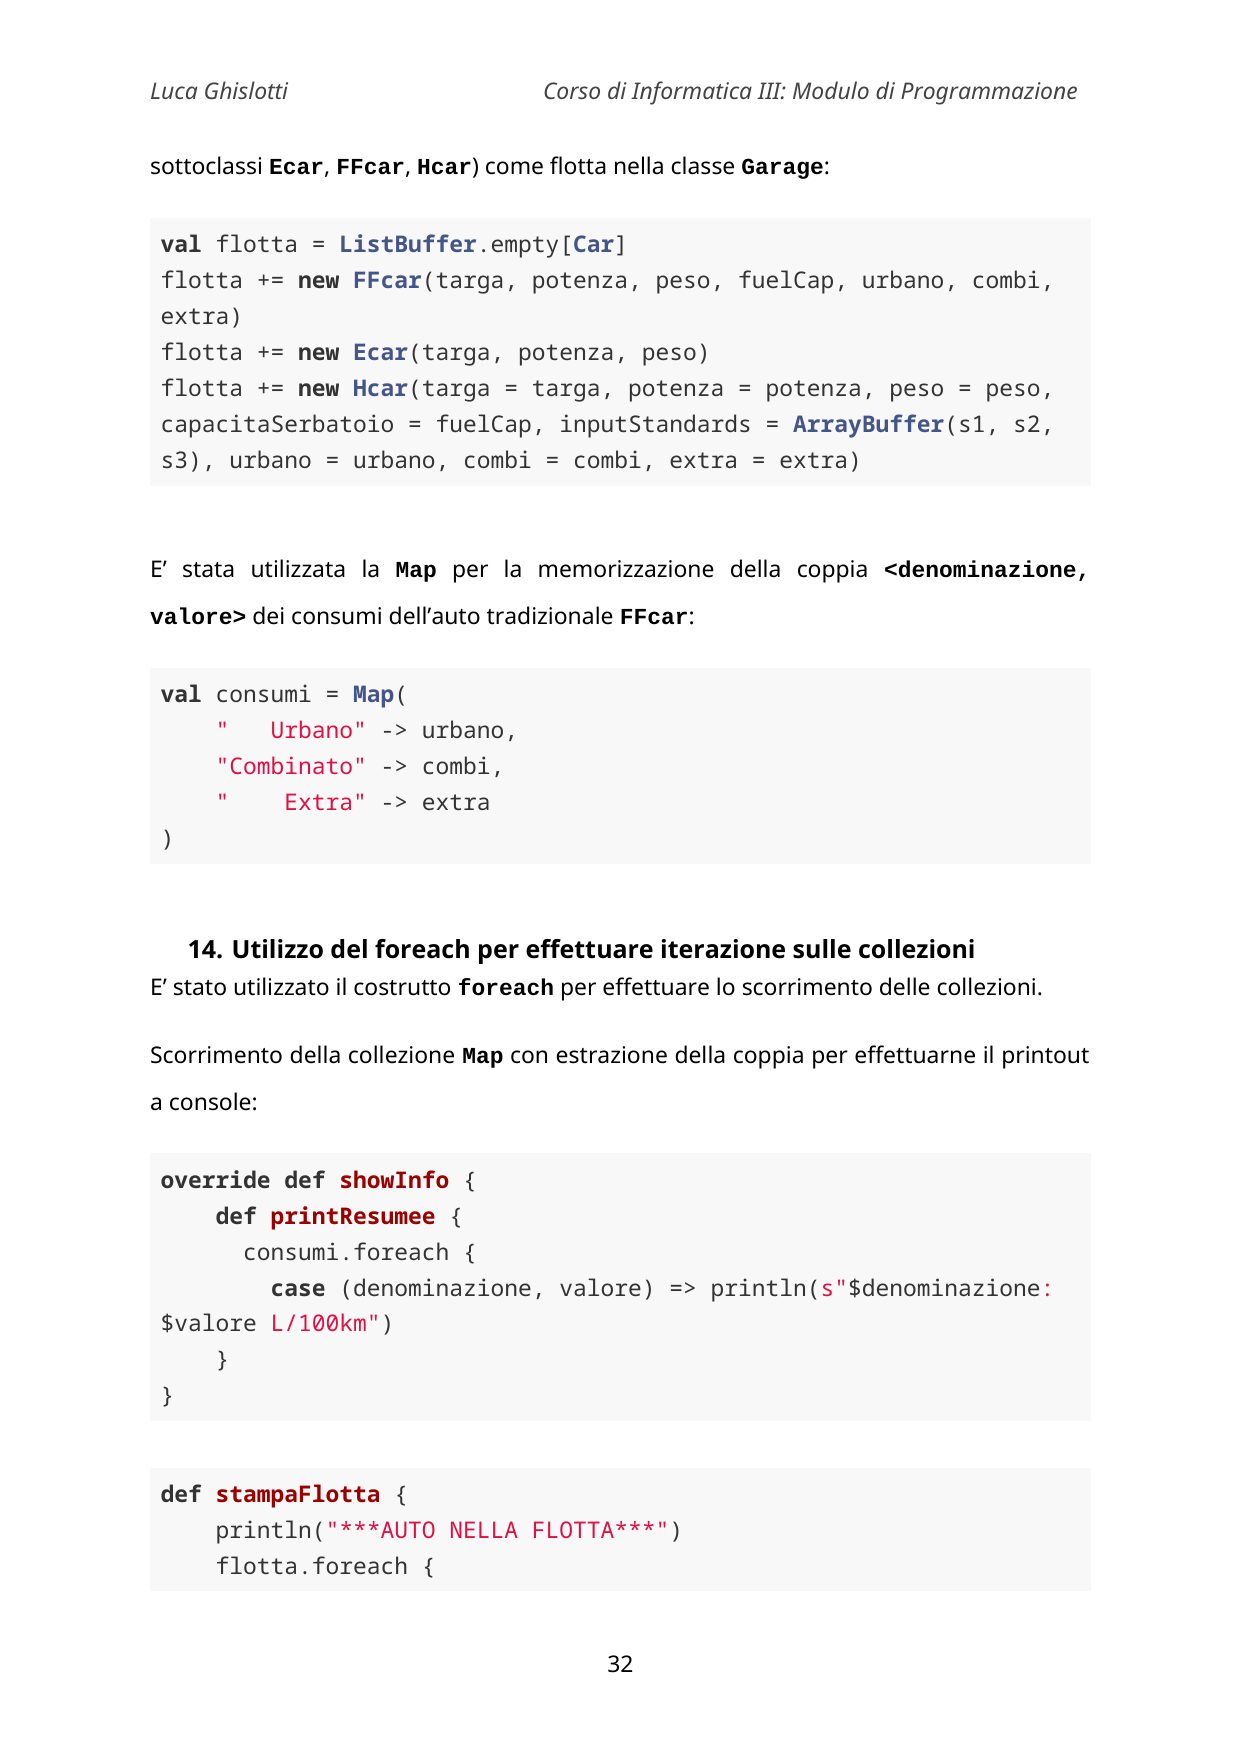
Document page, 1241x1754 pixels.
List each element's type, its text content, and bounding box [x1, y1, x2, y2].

text E’ stata utilizzata la Map per la memorizzazione della coppia <denominazione, valore> dei consumi dell’auto tradizionale FFcar: [150, 553, 1090, 632]
table_header override def showInfo { def printResumee { consumi.foreach { case (denominazione, valore) => println(s"$denominazione: $valore L/100km") } } [150, 1153, 1091, 1421]
table_header val flotta = ListBuffer.empty[Car] flotta += new FFcar(targa, potenza, peso, fuelCap, urbano, combi, extra) flotta += new Ecar(targa, potenza, peso) flotta += new Hcar(targa = targa, potenza = potenza, peso = peso, capacitaSerbatoio = fuelCap, inputStandards = ArrayBuffer(s1, s2, s3), urbano = urbano, combi = combi, extra = extra) [150, 218, 1091, 486]
table_header def stampaFlotta { println("***AUTO NELLA FLOTTA***") flotta.foreach { [150, 1468, 1091, 1591]
text Scorrimento della collezione Map con estrazione della coppia per effettuarne il printout a console: [150, 1038, 1090, 1117]
subtitle Utilizzo del foreach per effettuare iterazione sulle collezioni [187, 932, 1090, 966]
text E’ stato utilizzato il costrutto foreach per effettuare lo scorrimento delle collezioni. [150, 971, 1090, 1002]
text sottoclassi Ecar, FFcar, Hcar) come flotta nella classe Garage: [150, 150, 1090, 181]
table_header val consumi = Map( " Urbano" -> urbano, "Combinato" -> combi, " Extra" -> extra ) [150, 668, 1091, 864]
